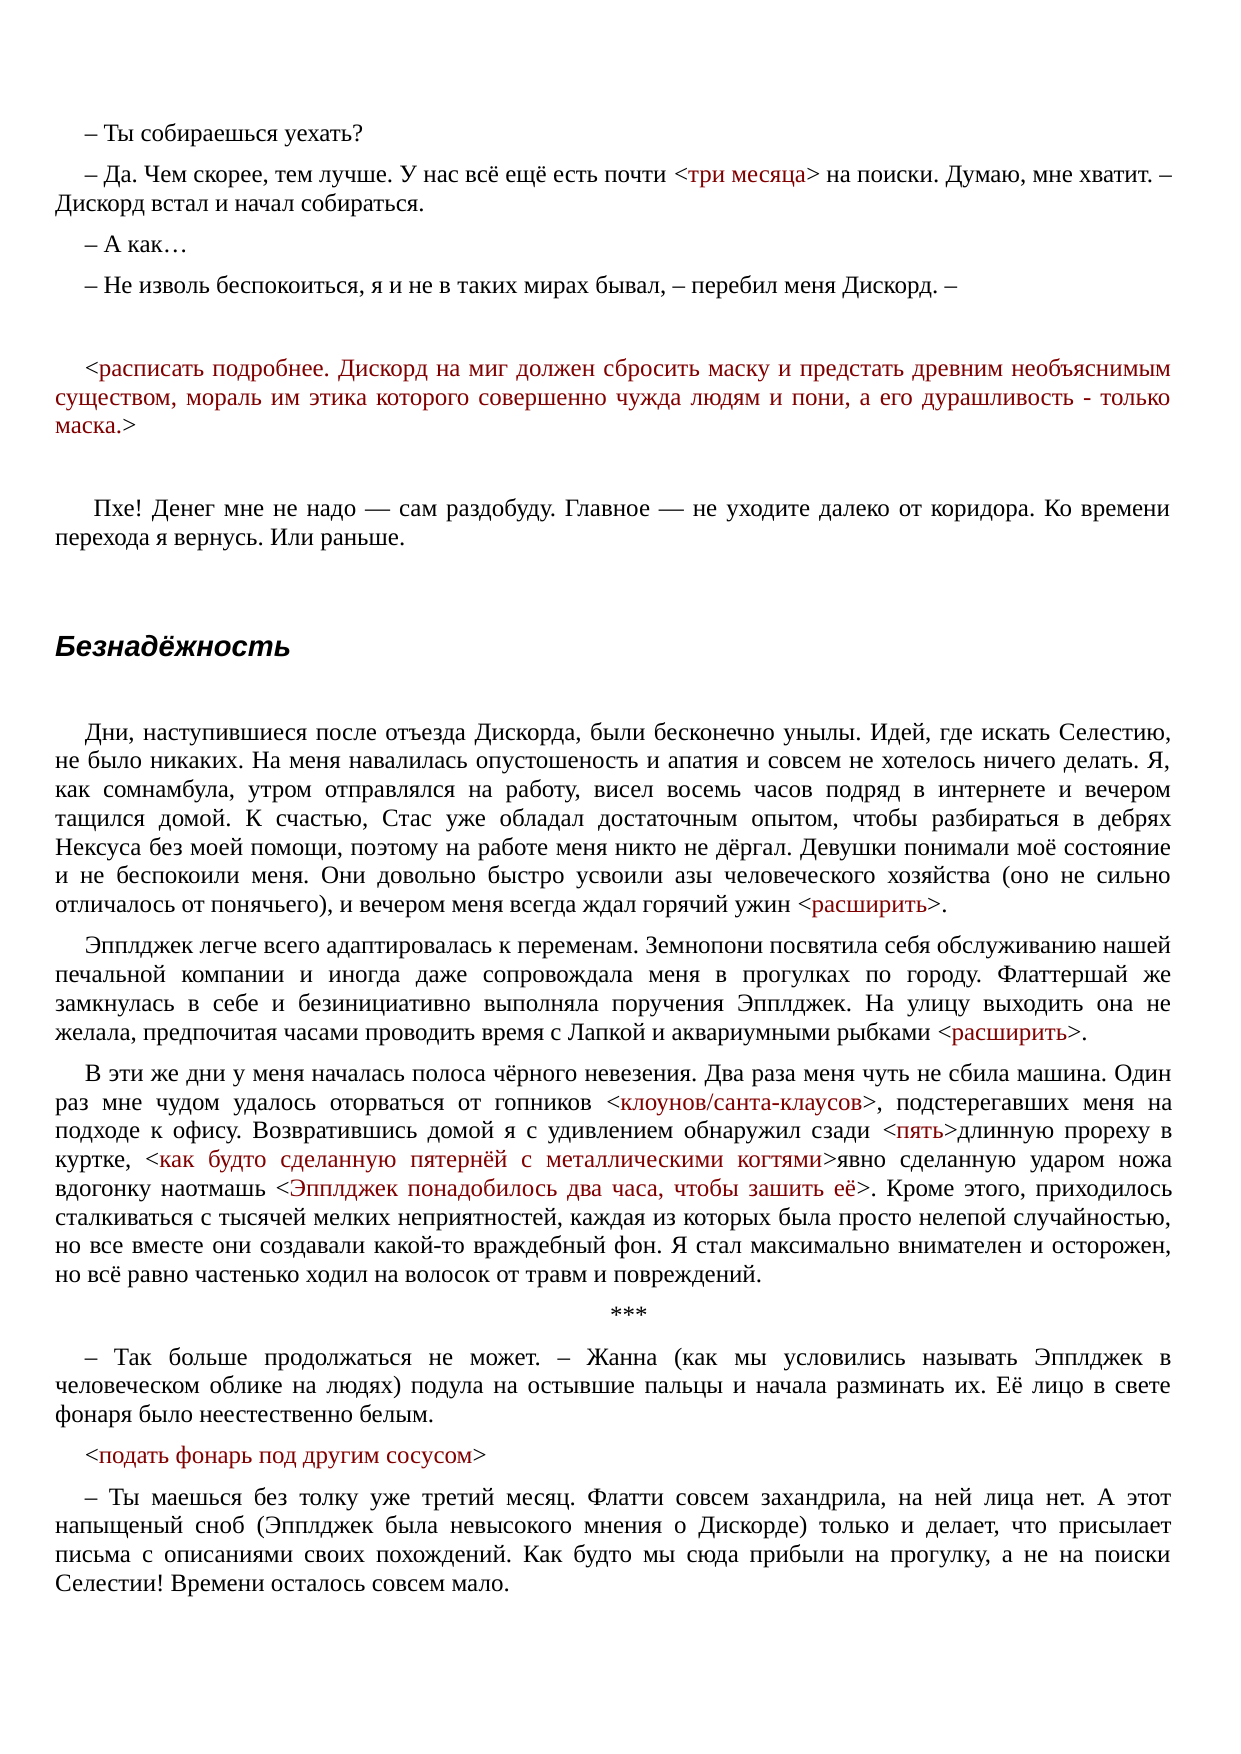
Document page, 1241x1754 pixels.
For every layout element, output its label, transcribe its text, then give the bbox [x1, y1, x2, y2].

text *** [55, 1300, 1172, 1329]
text Эпплджек легче всего адаптировалась к переменам. Земнопони посвятила себя обслуживанию нашей печальной компании и иногда даже сопровождала меня в прогулках по городу. Флаттершай же замкнулась в себе и безинициативно выполняла поручения Эпплджек. На улицу выходить она не желала, предпочитая часами проводить время с Лапкой и аквариумными рыбками <расширить>. [55, 930, 1172, 1045]
text В эти же дни у меня началась полоса чёрного невезения. Два раза меня чуть не сбила машина. Один раз мне чудом удалось оторваться от гопников <клоунов/санта-клаусов>, подстерегавших меня на подходе к офису. Возвратившись домой я с удивлением обнаружил сзади <пять>длинную прореху в куртке, <как будто сделанную пятернёй с металлическими когтями>явно сделанную ударом ножа вдогонку наотмашь <Эпплджек понадобилось два часа, чтобы зашить её>. Кроме этого, приходилось сталкиваться с тысячей мелких неприятностей, каждая из которых была просто нелепой случайностью, но все вместе они создавали какой-то враждебный фон. Я стал максимально внимателен и осторожен, но всё равно частенько ходил на волосок от травм и повреждений. [55, 1058, 1172, 1288]
text – А как… [55, 229, 1172, 258]
subtitle Безнадёжность [55, 629, 1172, 663]
text – Ты собираешься уехать? [55, 118, 1172, 147]
text Дни, наступившиеся после отъезда Дискорда, были бесконечно унылы. Идей, где искать Селестию, не было никаких. На меня навалилась опустошеность и апатия и совсем не хотелось ничего делать. Я, как сомнамбула, утром отправлялся на работу, висел восемь часов подряд в интернете и вечером тащился домой. К счастью, Стас уже обладал достаточным опытом, чтобы разбираться в дебрях Нексуса без моей помощи, поэтому на работе меня никто не дёргал. Девушки понимали моё состояние и не беспокоили меня. Они довольно быстро усвоили азы человеческого хозяйства (оно не сильно отличалось от понячьего), и вечером меня всегда ждал горячий ужин <расширить>. [55, 717, 1172, 918]
text Пхе! Денег мне не надо — сам раздобуду. Главное — не уходите далеко от коридора. Ко времени перехода я вернусь. Или раньше. [55, 493, 1172, 551]
text – Да. Чем скорее, тем лучше. У нас всё ещё есть почти <три месяца> на поиски. Думаю, мне хватит. – Дискорд встал и начал собираться. [55, 159, 1172, 217]
text – Ты маешься без толку уже третий месяц. Флатти совсем захандрила, на ней лица нет. А этот напыщеный сноб (Эпплджек была невысокого мнения о Дискорде) только и делает, что присылает письма с описаниями своих похождений. Как будто мы сюда прибыли на прогулку, а не на поиски Селестии! Времени осталось совсем мало. [55, 1482, 1172, 1597]
text <расписать подробнее. Дискорд на миг должен сбросить маску и предстать древним необъяснимым существом, мораль им этика которого совершенно чужда людям и пони, а его дурашливость - только маска.> [55, 353, 1172, 439]
text – Так больше продолжаться не может. – Жанна (как мы условились называть Эпплджек в человеческом облике на людях) подула на остывшие пальцы и начала разминать их. Её лицо в свете фонаря было неестественно белым. [55, 1342, 1172, 1428]
text <подать фонарь под другим сосусом> [55, 1440, 1172, 1469]
text – Не изволь беспокоиться, я и не в таких мирах бывал, – перебил меня Дискорд. – [55, 271, 1172, 299]
